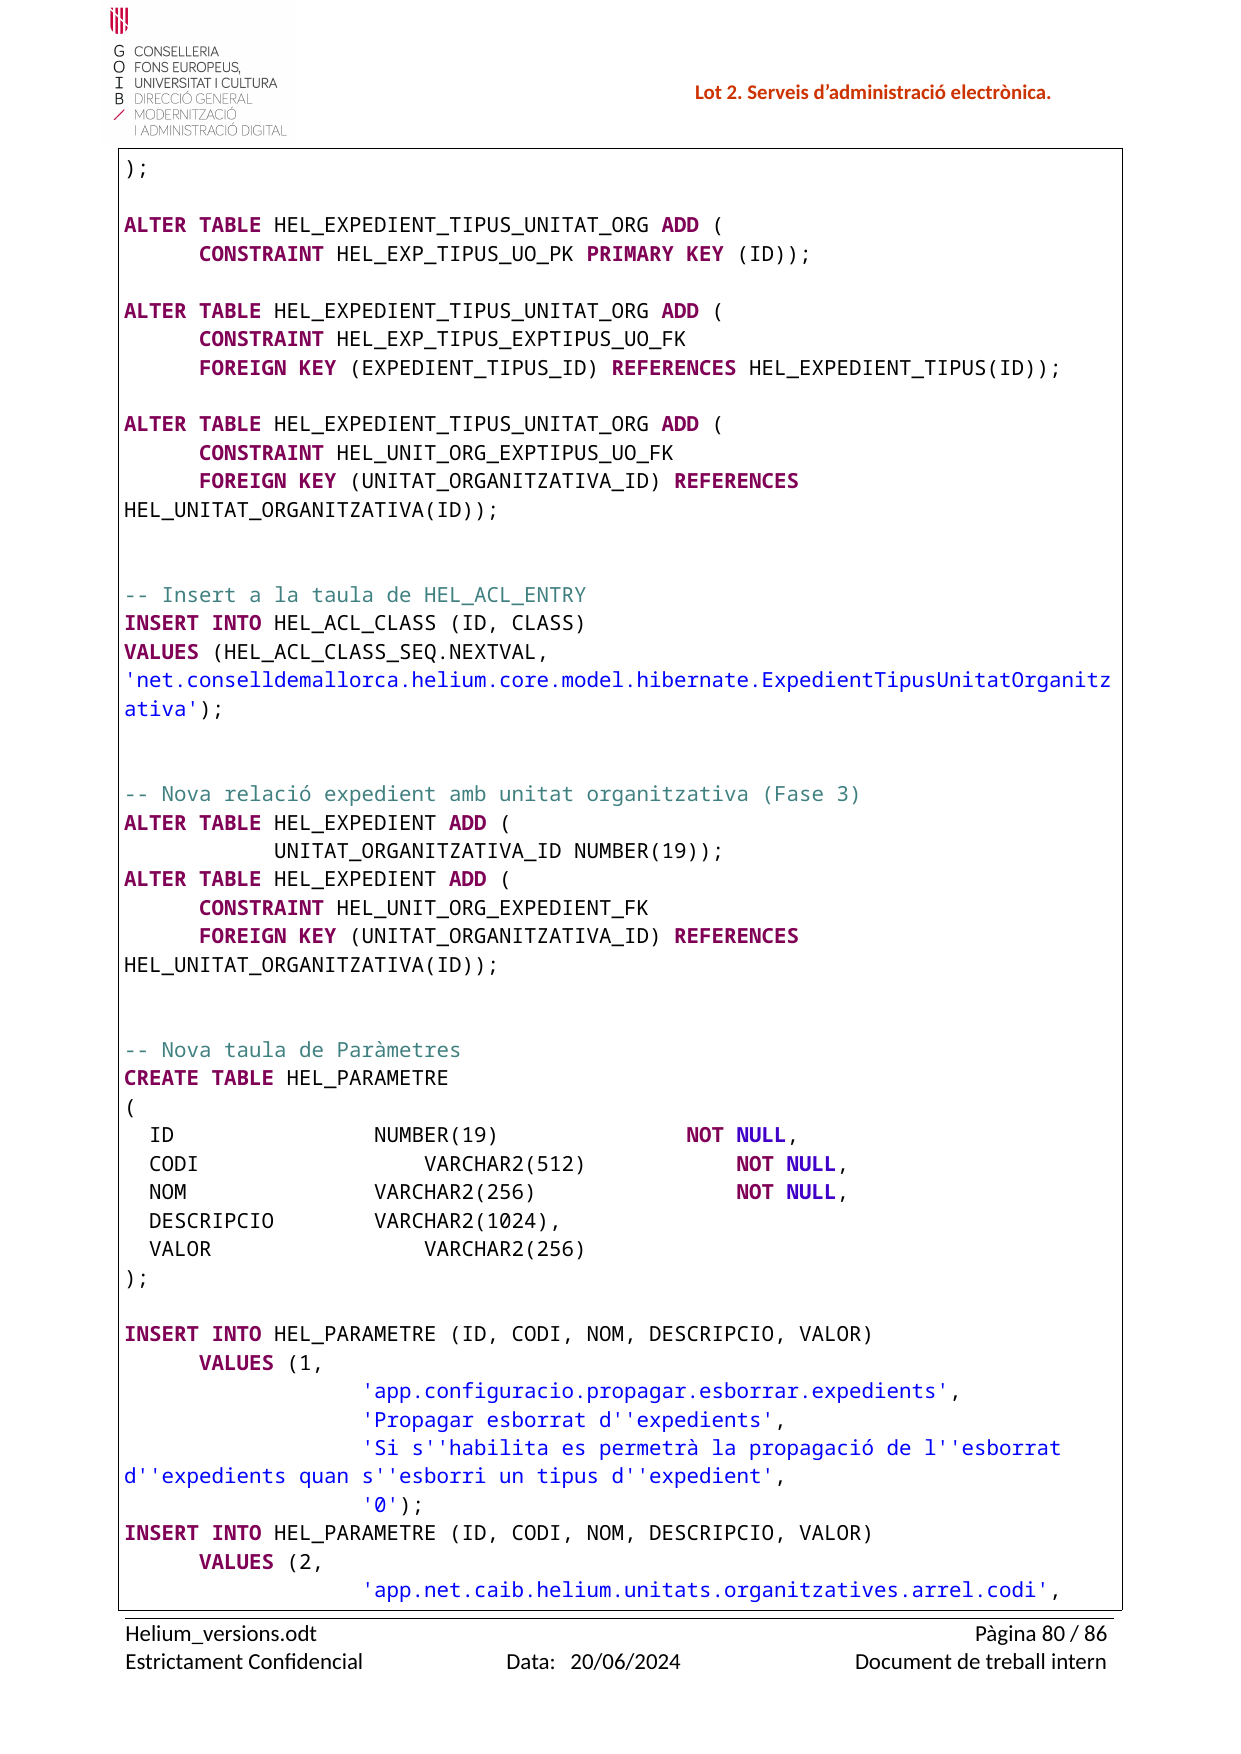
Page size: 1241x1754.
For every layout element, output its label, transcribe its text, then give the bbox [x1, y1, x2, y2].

picture [100, 0, 297, 144]
table_header ); ALTER TABLE HEL_EXPEDIENT_TIPUS_UNITAT_ORG ADD ( CONSTRAINT HEL_EXP_TIPUS_UO_PK PRIMARY KEY (ID)); ALTER TABLE HEL_EXPEDIENT_TIPUS_UNITAT_ORG ADD ( CONSTRAINT HEL_EXP_TIPUS_EXPTIPUS_UO_FK FOREIGN KEY (EXPEDIENT_TIPUS_ID) REFERENCES HEL_EXPEDIENT_TIPUS(ID)); ALTER TABLE HEL_EXPEDIENT_TIPUS_UNITAT_ORG ADD ( CONSTRAINT HEL_UNIT_ORG_EXPTIPUS_UO_FK FOREIGN KEY (UNITAT_ORGANITZATIVA_ID) REFERENCES HEL_UNITAT_ORGANITZATIVA(ID)); -- Insert a la taula de HEL_ACL_ENTRY INSERT INTO HEL_ACL_CLASS (ID, CLASS) VALUES (HEL_ACL_CLASS_SEQ.NEXTVAL, 'net.conselldemallorca.helium.core.model.hibernate.ExpedientTipusUnitatOrganitzativa'); -- Nova relació expedient amb unitat organitzativa (Fase 3) ALTER TABLE HEL_EXPEDIENT ADD ( UNITAT_ORGANITZATIVA_ID NUMBER(19)); ALTER TABLE HEL_EXPEDIENT ADD ( CONSTRAINT HEL_UNIT_ORG_EXPEDIENT_FK FOREIGN KEY (UNITAT_ORGANITZATIVA_ID) REFERENCES HEL_UNITAT_ORGANITZATIVA(ID)); -- Nova taula de Paràmetres CREATE TABLE HEL_PARAMETRE ( ID NUMBER(19) NOT NULL, CODI VARCHAR2(512) NOT NULL, NOM VARCHAR2(256) NOT NULL, DESCRIPCIO VARCHAR2(1024), VALOR VARCHAR2(256) ); INSERT INTO HEL_PARAMETRE (ID, CODI, NOM, DESCRIPCIO, VALOR) VALUES (1, 'app.configuracio.propagar.esborrar.expedients', 'Propagar esborrat d''expedients', 'Si s''habilita es permetrà la propagació de l''esborrat d''expedients quan s''esborri un tipus d''expedient', '0'); INSERT INTO HEL_PARAMETRE (ID, CODI, NOM, DESCRIPCIO, VALOR) VALUES (2, 'app.net.caib.helium.unitats.organitzatives.arrel.codi', [119, 149, 1122, 1609]
